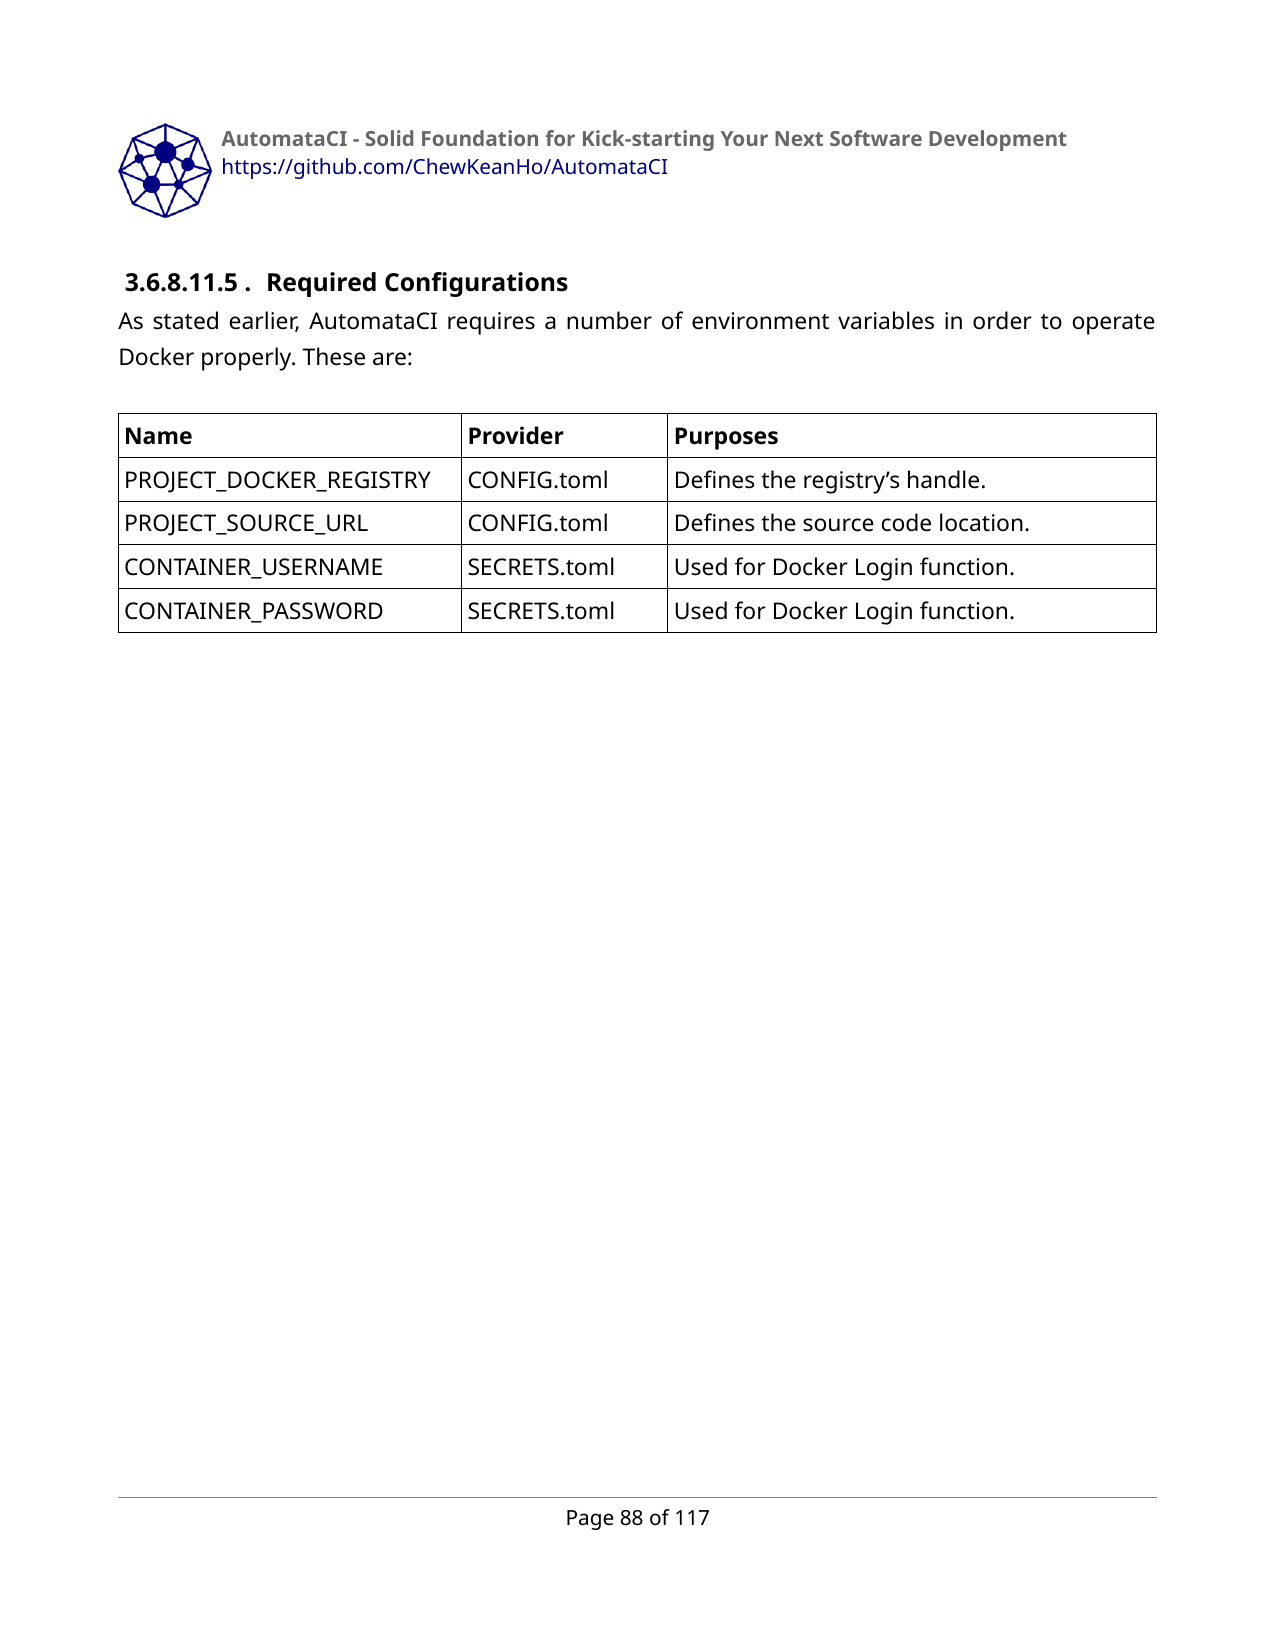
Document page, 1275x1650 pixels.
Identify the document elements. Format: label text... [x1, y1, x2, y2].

table_cell PROJECT_DOCKER_REGISTRY [119, 458, 461, 501]
table_cell Used for Docker Login function. [668, 589, 1156, 632]
table_cell CONTAINER_PASSWORD [119, 589, 461, 632]
table_cell CONFIG.toml [462, 458, 667, 501]
subtitle Required Configurations [118, 265, 1157, 299]
table_cell CONTAINER_USERNAME [119, 545, 461, 588]
table_cell SECRETS.toml [462, 545, 667, 588]
picture [118, 123, 212, 218]
table_cell Used for Docker Login function. [668, 545, 1156, 588]
table_cell Defines the source code location. [668, 502, 1156, 544]
table_cell Defines the registry’s handle. [668, 458, 1156, 501]
table_header Purposes [668, 414, 1156, 457]
table_cell PROJECT_SOURCE_URL [119, 502, 461, 544]
text As stated earlier, AutomataCI requires a number of environment variables in order to operate Docker properly. These are: [118, 305, 1157, 372]
table_header Provider [462, 414, 667, 457]
table_cell SECRETS.toml [462, 589, 667, 632]
table_cell CONFIG.toml [462, 502, 667, 544]
table_header Name [119, 414, 461, 457]
